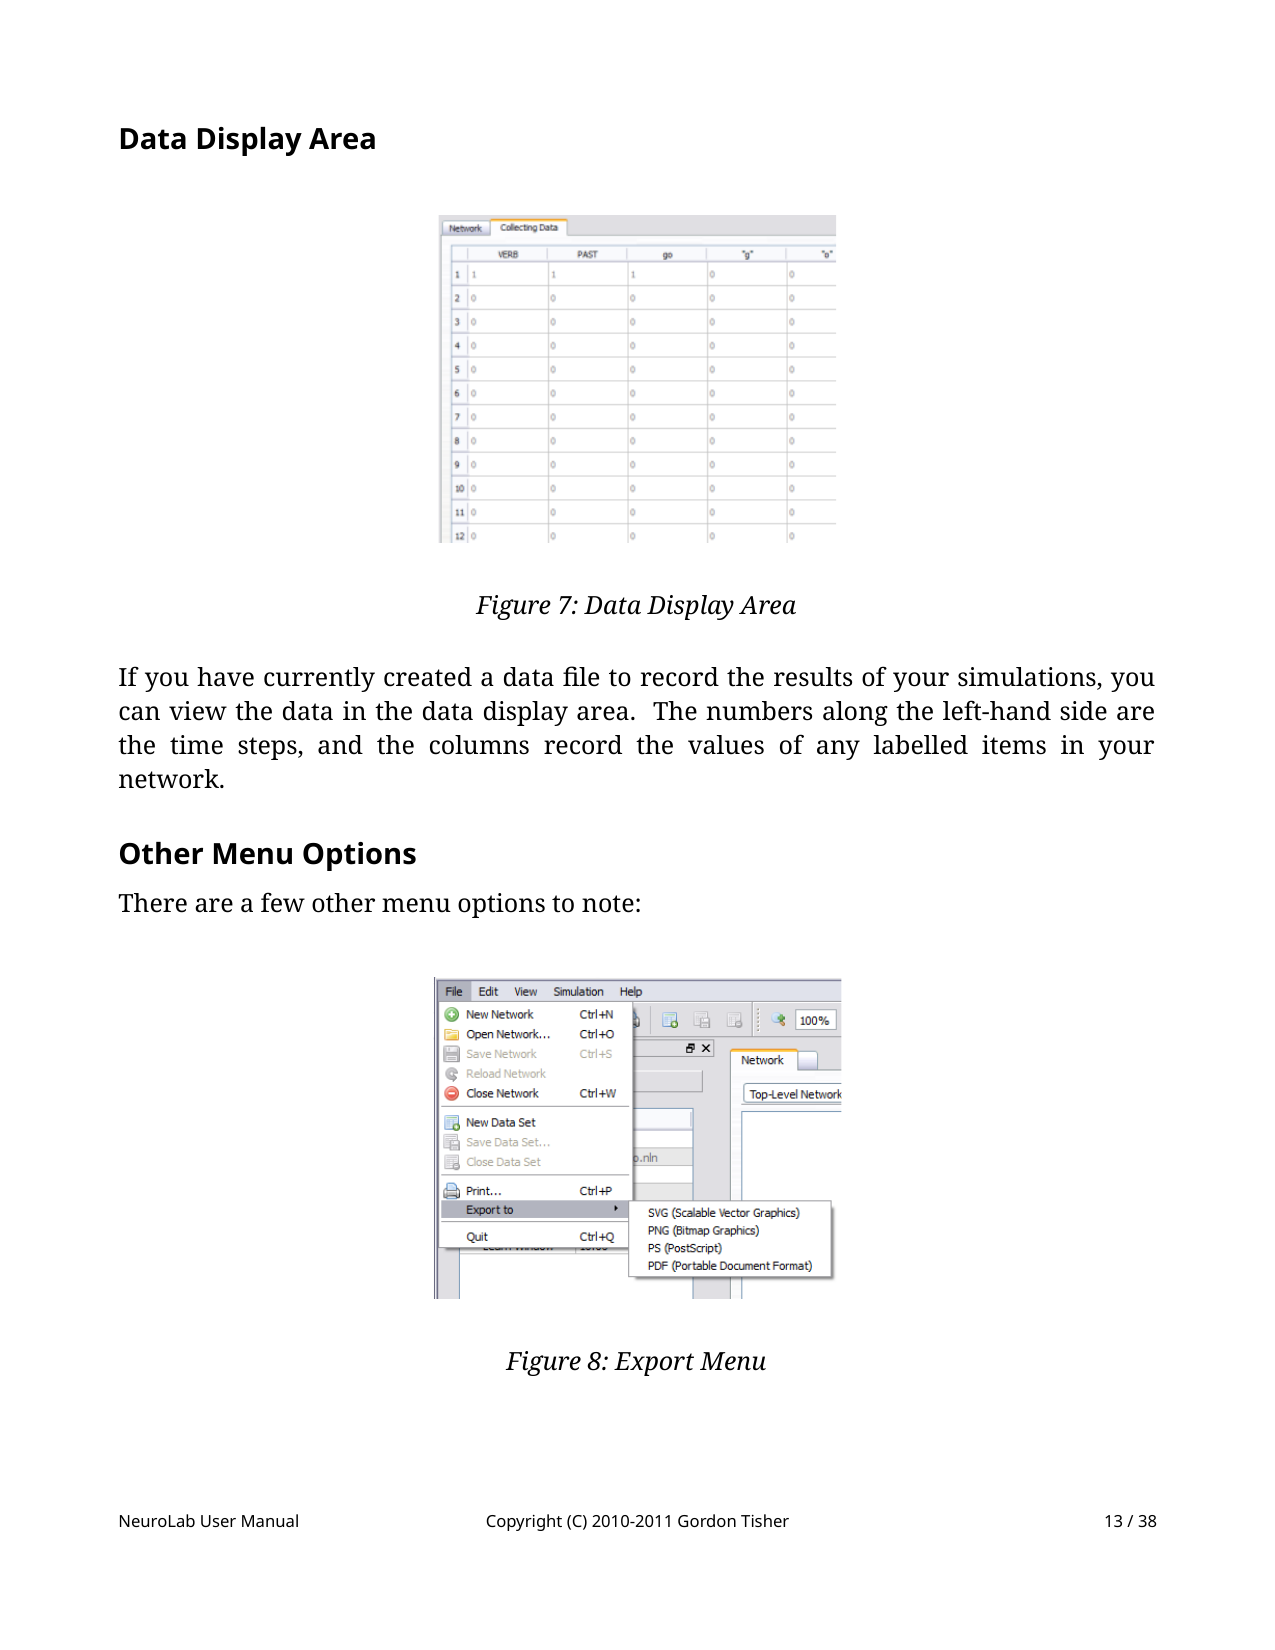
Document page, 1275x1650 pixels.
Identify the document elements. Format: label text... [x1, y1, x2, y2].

picture [438, 215, 837, 543]
text There are a few other menu options to note: [118, 885, 1157, 919]
text If you have currently created a data file to record the results of your simulations, you can view the data in the data display area. The numbers along the left-hand side are the time steps, and the columns record the values of any labelled items in your network. [118, 659, 1157, 796]
subtitle Other Menu Options [118, 833, 1157, 873]
picture [433, 977, 842, 1299]
subtitle Data Display Area [118, 118, 1157, 158]
text Figure 7: Data Display Area [118, 543, 1157, 622]
text Figure 8: Export Menu [118, 969, 1157, 1378]
